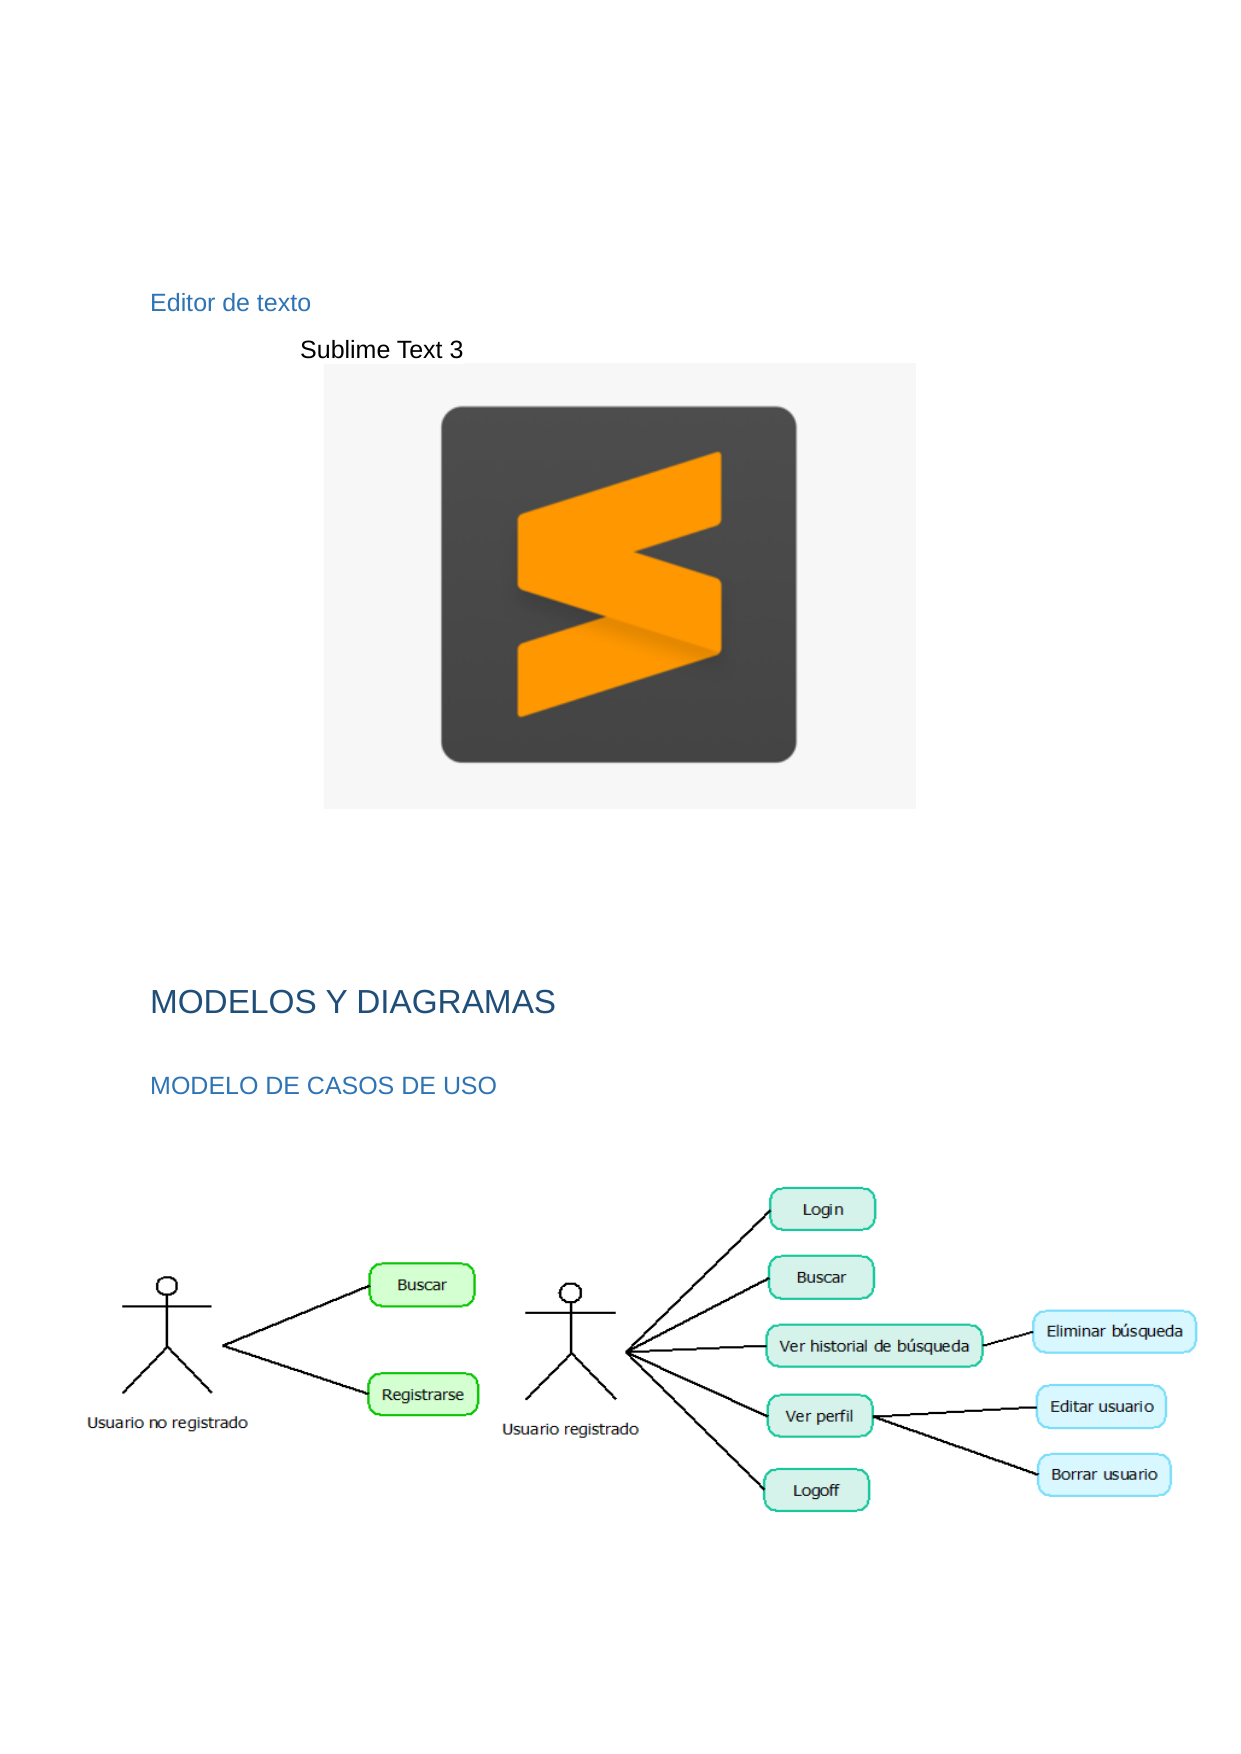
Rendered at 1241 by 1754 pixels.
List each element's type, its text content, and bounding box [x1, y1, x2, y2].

text Sublime Text 3 [284, 335, 1090, 364]
subtitle MODELOS Y DIAGRAMAS [150, 982, 1090, 1020]
subtitle MODELO DE CASOS DE USO [150, 1071, 1090, 1100]
subtitle Editor de texto [150, 288, 1090, 317]
